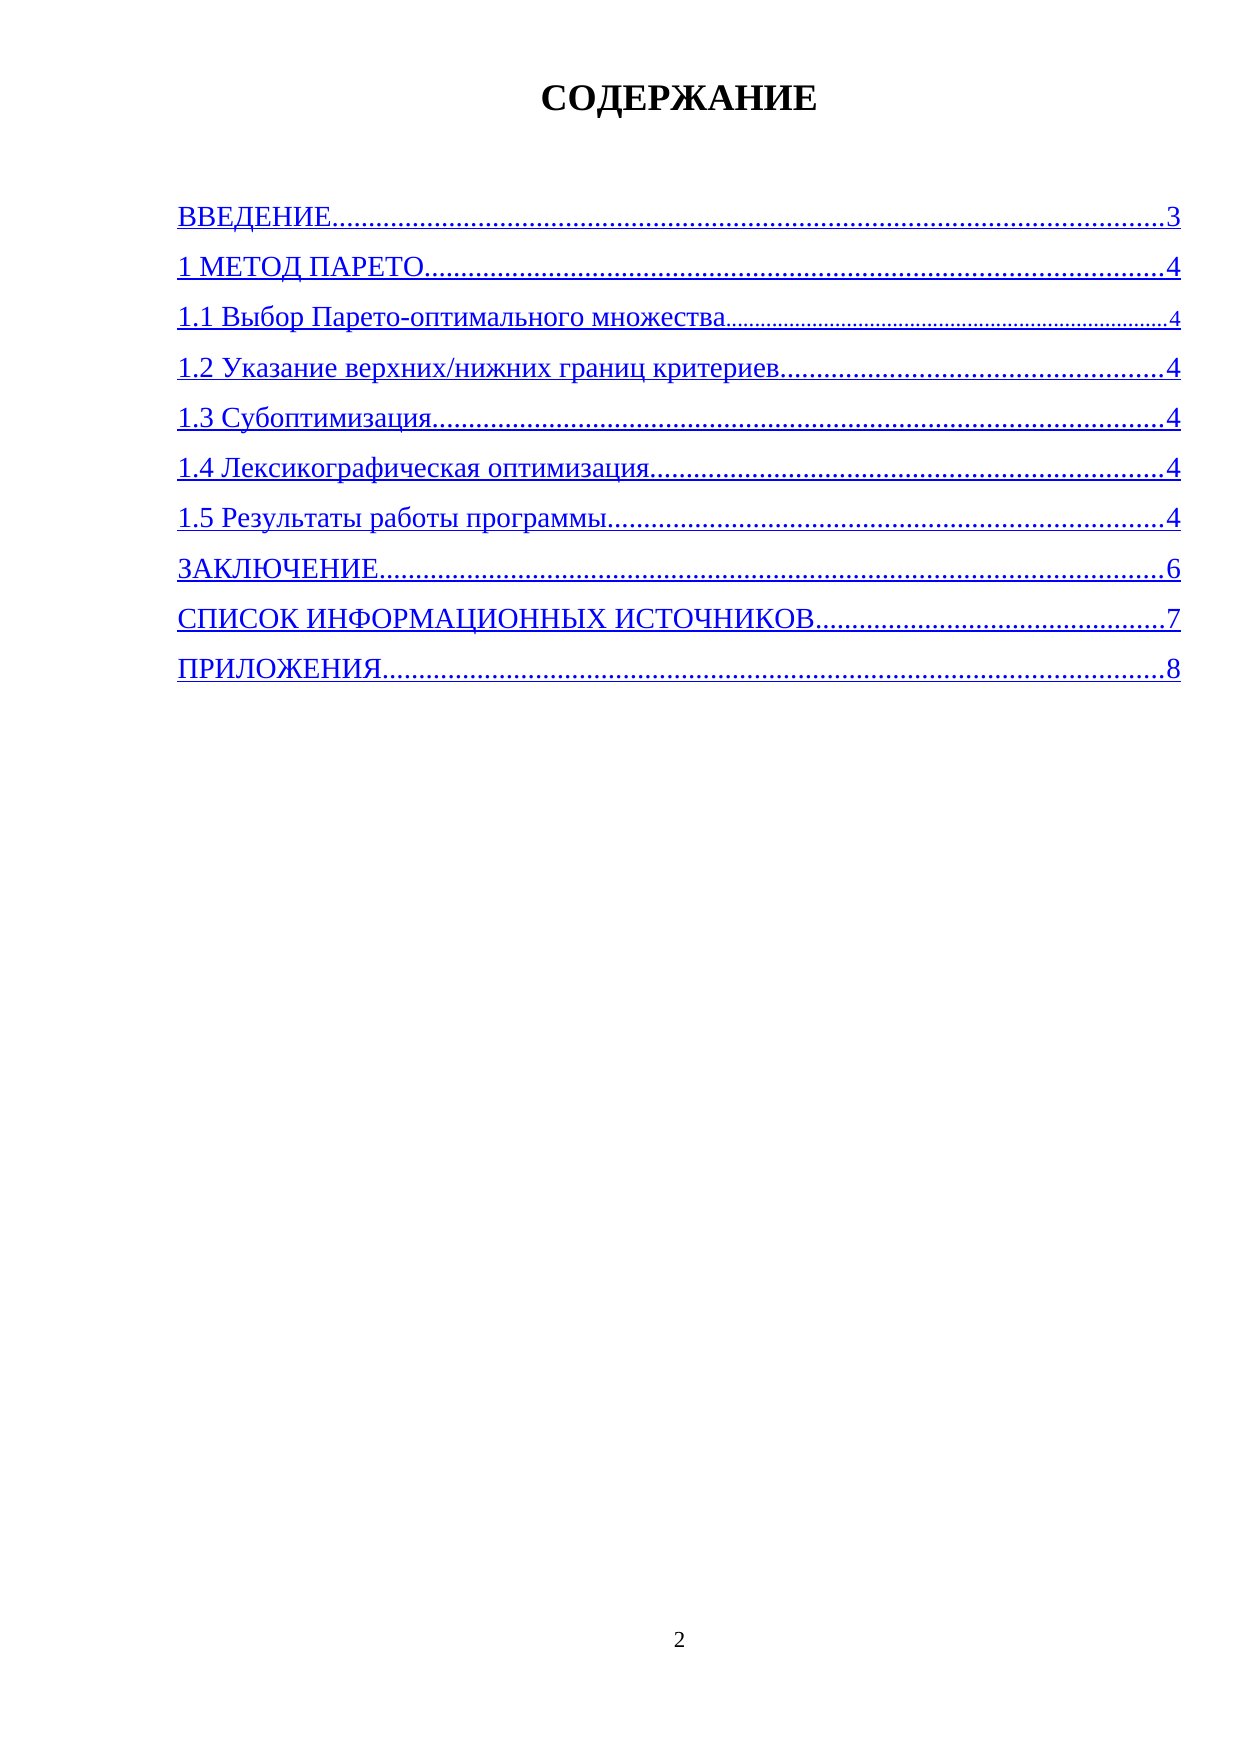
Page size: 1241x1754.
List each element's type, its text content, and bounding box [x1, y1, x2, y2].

text ПРИЛОЖЕНИЯ 8 [177, 652, 1181, 681]
text 1.5 Результаты работы программы 4 [177, 501, 1181, 530]
text 1.2 Указание верхних/нижних границ критериев. 4 [177, 350, 1181, 379]
text ВВЕДЕНИЕ 3 [177, 199, 1181, 228]
text 1 МЕТОД ПАРЕТО 4 [177, 249, 1181, 278]
text СПИСОК ИНФОРМАЦИОННЫХ ИСТОЧНИКОВ 7 [177, 601, 1181, 630]
text 1.3 Субоптимизация 4 [177, 400, 1181, 429]
text 1.1 Выбор Парето-оптимального множества 4 [177, 299, 1181, 328]
text ЗАКЛЮЧЕНИЕ 6 [177, 551, 1181, 580]
subtitle СОДЕРЖАНИЕ [177, 75, 1181, 118]
text 1.4 Лексикографическая оптимизация 4 [177, 450, 1181, 479]
